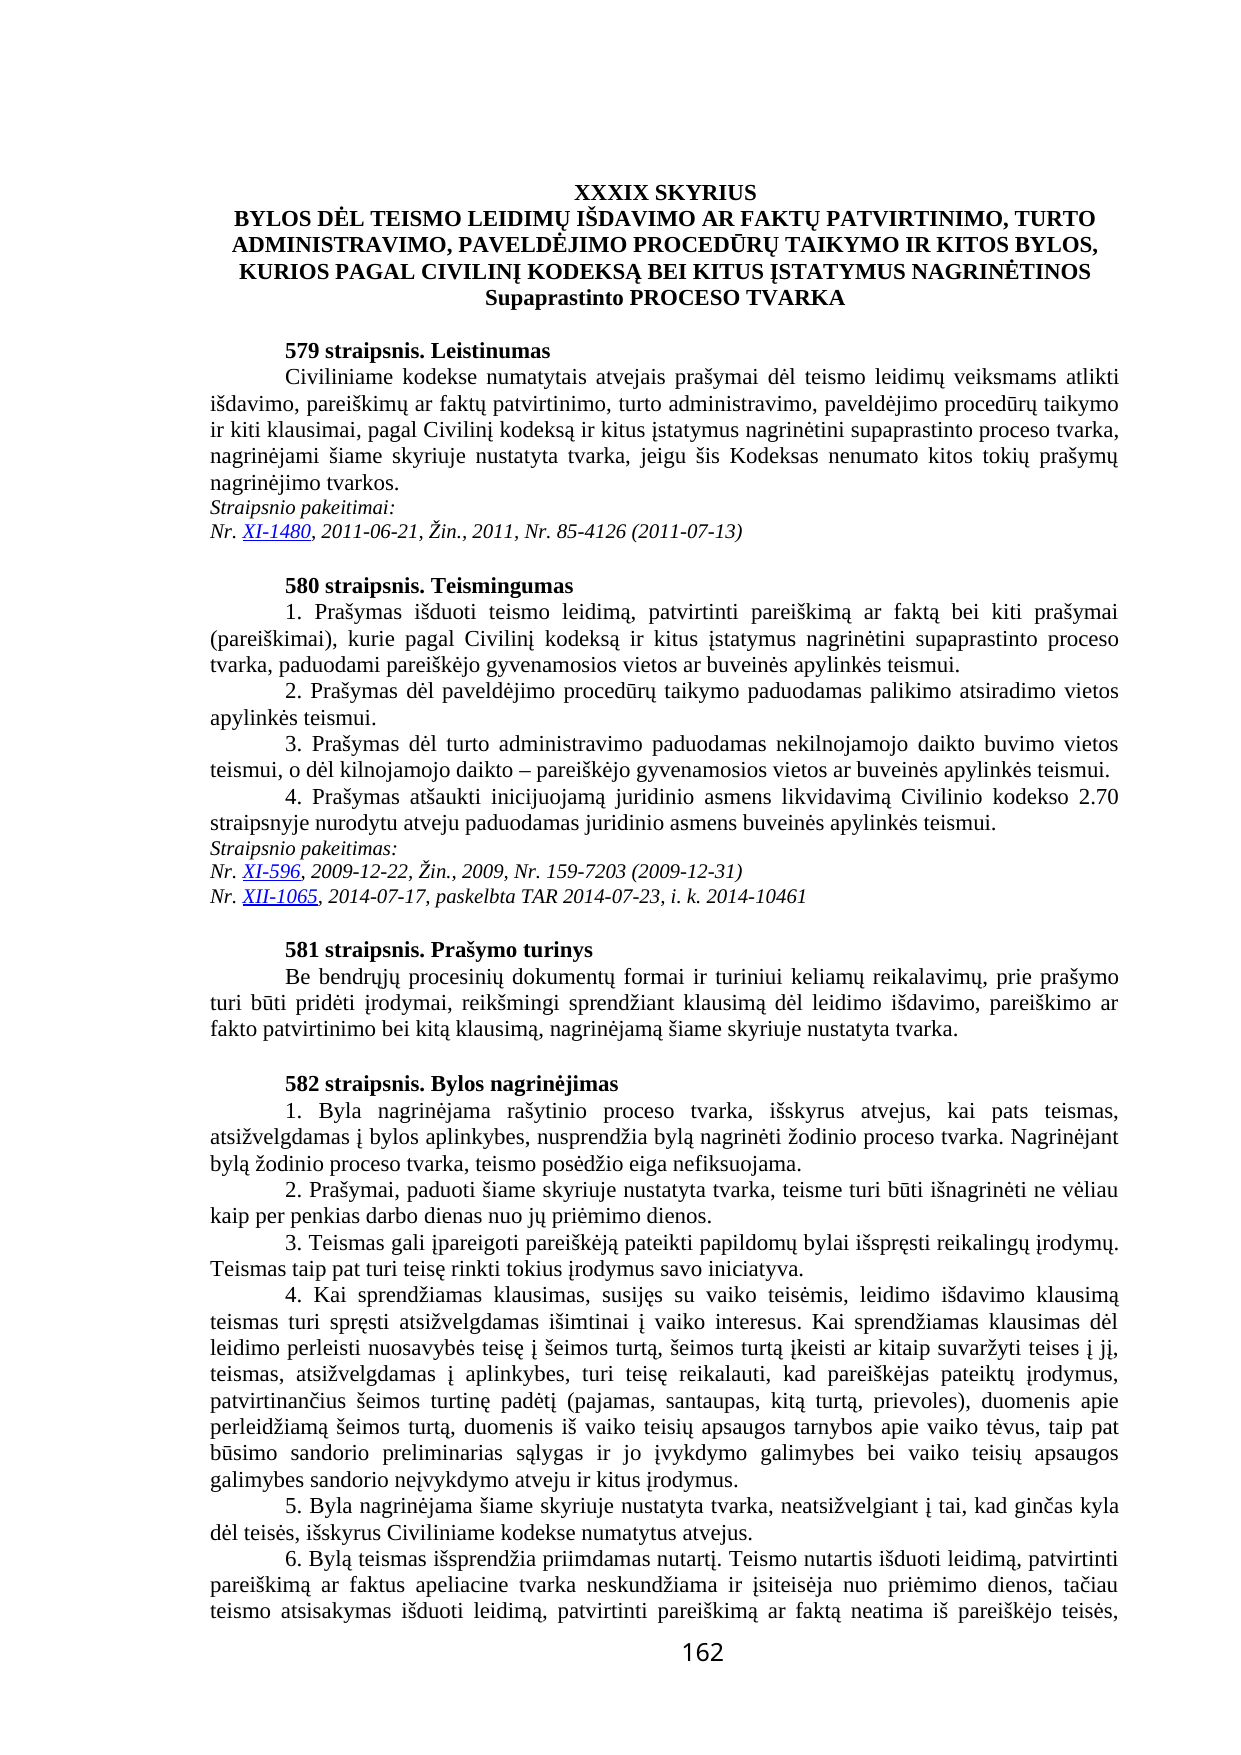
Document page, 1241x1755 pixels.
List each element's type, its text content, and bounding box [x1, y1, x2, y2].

text 1. Prašymas išduoti teismo leidimą, patvirtinti pareiškimą ar faktą bei kiti prašymai (pareiškimai), kurie pagal Civilinį kodeksą ir kitus įstatymus nagrinėtini supaprastinto proceso tvarka, paduodami pareiškėjo gyvenamosios vietos ar buveinės apylinkės teismui. [210, 598, 1120, 677]
text Straipsnio pakeitimai: [210, 495, 1120, 519]
text 4. Kai sprendžiamas klausimas, susijęs su vaiko teisėmis, leidimo išdavimo klausimą teismas turi spręsti atsižvelgdamas išimtinai į vaiko interesus. Kai sprendžiamas klausimas dėl leidimo perleisti nuosavybės teisę į šeimos turtą, šeimos turtą įkeisti ar kitaip suvaržyti teises į jį, teismas, atsižvelgdamas į aplinkybes, turi teisę reikalauti, kad pareiškėjas pateiktų įrodymus, patvirtinančius šeimos turtinę padėtį (pajamas, santaupas, kitą turtą, prievoles), duomenis apie perleidžiamą šeimos turtą, duomenis iš vaiko teisių apsaugos tarnybos apie vaiko tėvus, taip pat būsimo sandorio preliminarias sąlygas ir jo įvykdymo galimybes bei vaiko teisių apsaugos galimybes sandorio neįvykdymo atveju ir kitus įrodymus. [210, 1281, 1120, 1492]
text 4. Prašymas atšaukti inicijuojamą juridinio asmens likvidavimą Civilinio kodekso 2.70 straipsnyje nurodytu atveju paduodamas juridinio asmens buveinės apylinkės teismui. [210, 783, 1120, 835]
text 6. Bylą teismas išsprendžia priimdamas nutartį. Teismo nutartis išduoti leidimą, patvirtinti pareiškimą ar faktus apeliacine tvarka neskundžiama ir įsiteisėja nuo priėmimo dienos, tačiau teismo atsisakymas išduoti leidimą, patvirtinti pareiškimą ar faktą neatima iš pareiškėjo teisės, [210, 1545, 1120, 1624]
text Nr. XI-596, 2009-12-22, Žin., 2009, Nr. 159-7203 (2009-12-31) [210, 859, 1120, 883]
text Nr. XI-1480, 2011-06-21, Žin., 2011, Nr. 85-4126 (2011-07-13) [210, 519, 1120, 543]
text BYLOS DĖL TEISMO LEIDIMŲ IŠDAVIMO AR FAKTŲ PATVIRTINIMO, TURTO ADMINISTRAVIMO, PAVELDĖJIMO PROCEDŪRŲ TAIKYMO IR KITOS BYLOS, KURIOS PAGAL CIVILINĮ KODEKSĄ BEI KITUS ĮSTATYMUS NAGRINĖTINOS Supaprastinto PROCESO TVARKA [210, 205, 1120, 311]
text 2. Prašymai, paduoti šiame skyriuje nustatyta tvarka, teisme turi būti išnagrinėti ne vėliau kaip per penkias darbo dienas nuo jų priėmimo dienos. [210, 1176, 1120, 1229]
text 581 straipsnis. Prašymo turinys [210, 936, 1120, 963]
text Be bendrųjų procesinių dokumentų formai ir turiniui keliamų reikalavimų, prie prašymo turi būti pridėti įrodymai, reikšmingi sprendžiant klausimą dėl leidimo išdavimo, pareiškimo ar fakto patvirtinimo bei kitą klausimą, nagrinėjamą šiame skyriuje nustatyta tvarka. [210, 963, 1120, 1042]
text 580 straipsnis. Teismingumas [210, 572, 1120, 598]
text 579 straipsnis. Leistinumas [210, 337, 1120, 363]
text 1. Byla nagrinėjama rašytinio proceso tvarka, išskyrus atvejus, kai pats teismas, atsižvelgdamas į bylos aplinkybes, nusprendžia bylą nagrinėti žodinio proceso tvarka. Nagrinėjant bylą žodinio proceso tvarka, teismo posėdžio eiga nefiksuojama. [210, 1097, 1120, 1176]
text 5. Byla nagrinėjama šiame skyriuje nustatyta tvarka, neatsižvelgiant į tai, kad ginčas kyla dėl teisės, išskyrus Civiliniame kodekse numatytus atvejus. [210, 1492, 1120, 1545]
text 2. Prašymas dėl paveldėjimo procedūrų taikymo paduodamas palikimo atsiradimo vietos apylinkės teismui. [210, 677, 1120, 730]
text 3. Teismas gali įpareigoti pareiškėją pateikti papildomų bylai išspręsti reikalingų įrodymų. Teismas taip pat turi teisę rinkti tokius įrodymus savo iniciatyva. [210, 1229, 1120, 1281]
text XXXIX SKYRIUS [210, 179, 1120, 205]
text Civiliniame kodekse numatytais atvejais prašymai dėl teismo leidimų veiksmams atlikti išdavimo, pareiškimų ar faktų patvirtinimo, turto administravimo, paveldėjimo procedūrų taikymo ir kiti klausimai, pagal Civilinį kodeksą ir kitus įstatymus nagrinėtini supaprastinto proceso tvarka, nagrinėjami šiame skyriuje nustatyta tvarka, jeigu šis Kodeksas nenumato kitos tokių prašymų nagrinėjimo tvarkos. [210, 363, 1120, 495]
text Nr. XII-1065, 2014-07-17, paskelbta TAR 2014-07-23, i. k. 2014-10461 [210, 883, 1120, 908]
text 582 straipsnis. Bylos nagrinėjimas [210, 1071, 1120, 1097]
text 3. Prašymas dėl turto administravimo paduodamas nekilnojamojo daikto buvimo vietos teismui, o dėl kilnojamojo daikto – pareiškėjo gyvenamosios vietos ar buveinės apylinkės teismui. [210, 730, 1120, 783]
text Straipsnio pakeitimas: [210, 835, 1120, 859]
